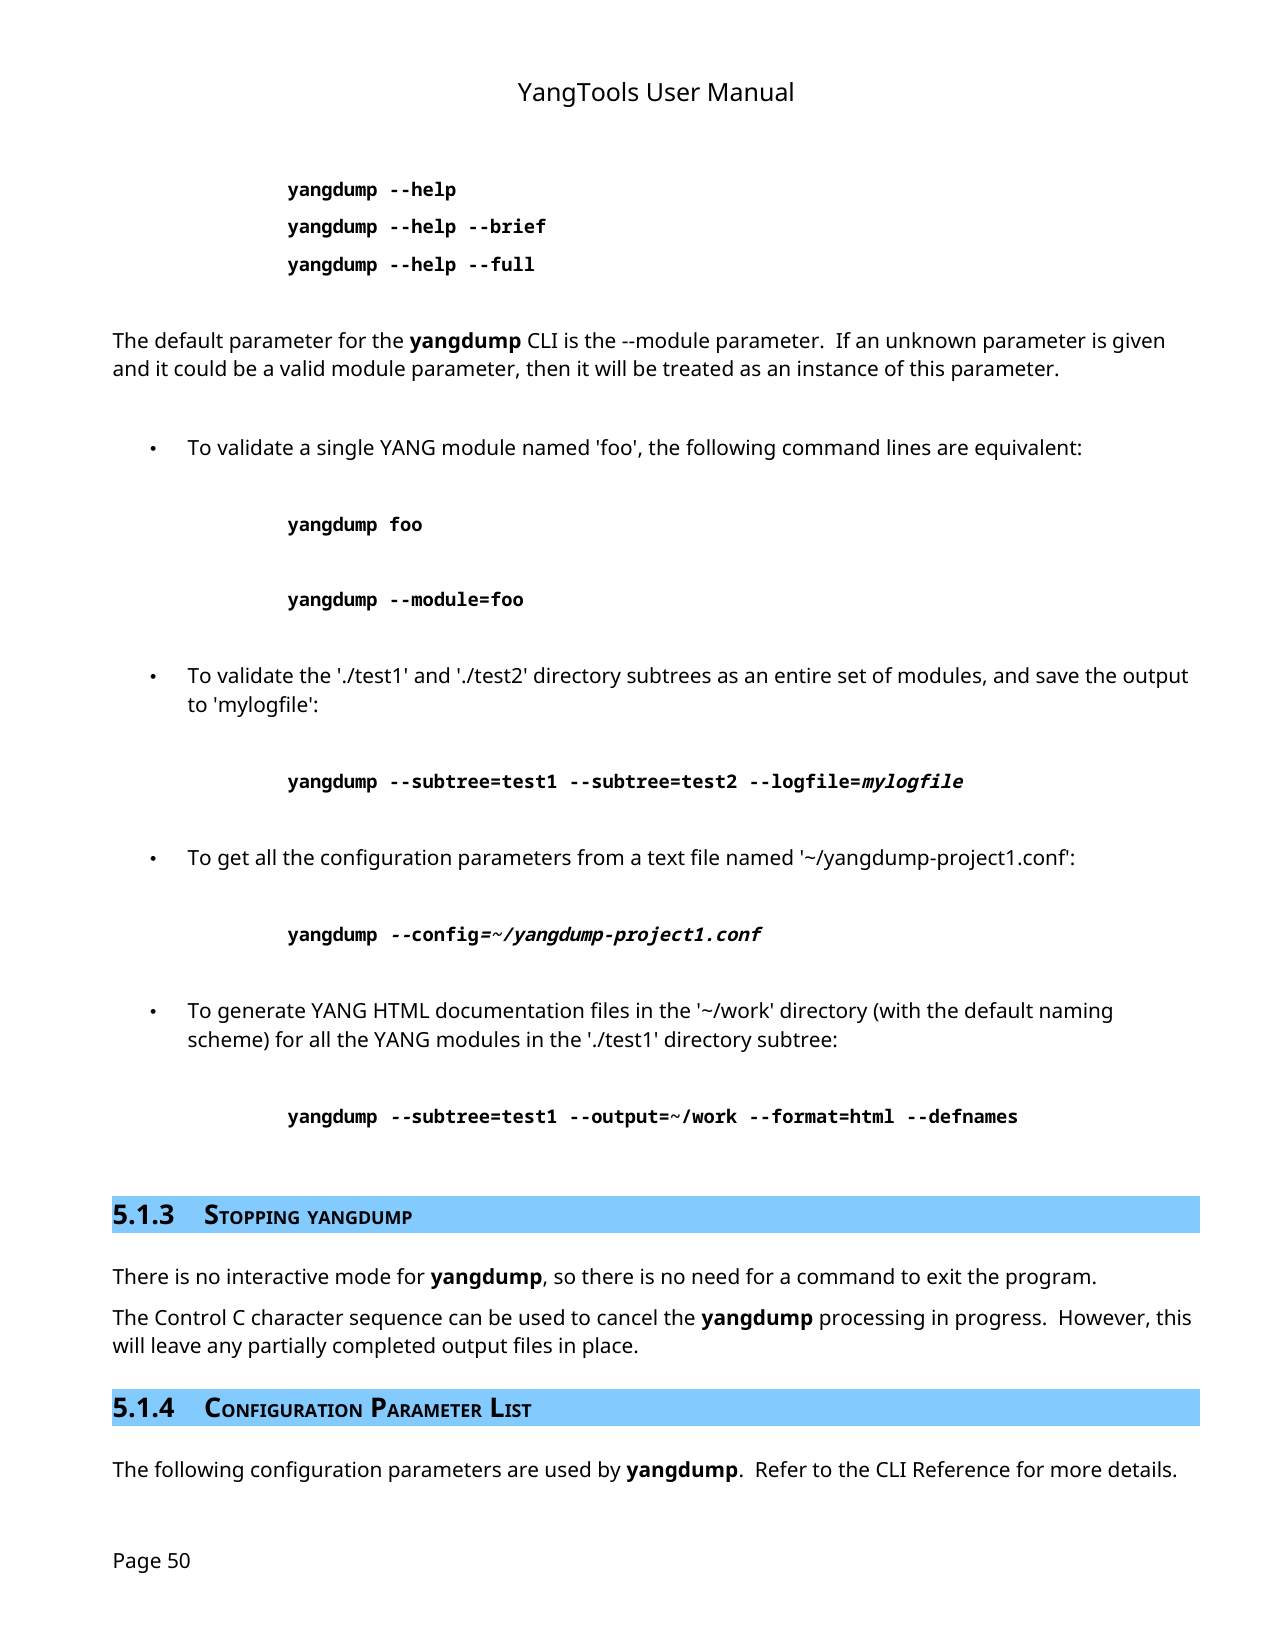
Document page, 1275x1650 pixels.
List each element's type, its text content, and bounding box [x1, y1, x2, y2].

subtitle Stopping yangdump [112, 1196, 1200, 1233]
list To get all the configuration parameters from a text file named '~/yangdump-project1.conf': [150, 843, 1200, 872]
text The Control C character sequence can be used to cancel the yangdump processing in progress. However, this will leave any partially completed output files in place. [112, 1303, 1200, 1359]
text yangdump --subtree=test1 --subtree=test2 --logfile=mylogfile [139, 768, 1200, 794]
text yangdump --config=~/yangdump-project1.conf [139, 922, 1200, 947]
text The default parameter for the yangdump CLI is the --module parameter. If an unknown parameter is given and it could be a valid module parameter, then it will be treated as an instance of this parameter. [112, 326, 1200, 383]
text yangdump --module=foo [139, 586, 1200, 612]
subtitle Configuration Parameter List [112, 1389, 1200, 1426]
text yangdump foo [139, 511, 1200, 537]
list To validate a single YANG module named 'foo', the following command lines are equivalent: [150, 433, 1200, 461]
text yangdump --help --brief [139, 213, 1200, 239]
list To validate the './test1' and './test2' directory subtrees as an entire set of modules, and save the output to 'mylogfile': [150, 661, 1200, 718]
text yangdump --help [139, 176, 1200, 202]
text yangdump --subtree=test1 --output=~/work --format=html --defnames [139, 1103, 1200, 1129]
text There is no interactive mode for yangdump, so there is no need for a command to exit the program. [112, 1262, 1200, 1290]
text yangdump --help --full [139, 251, 1200, 277]
list To generate YANG HTML documentation files in the '~/work' directory (with the default naming scheme) for all the YANG modules in the './test1' directory subtree: [150, 997, 1200, 1053]
text The following configuration parameters are used by yangdump. Refer to the CLI Reference for more details. [112, 1455, 1200, 1483]
